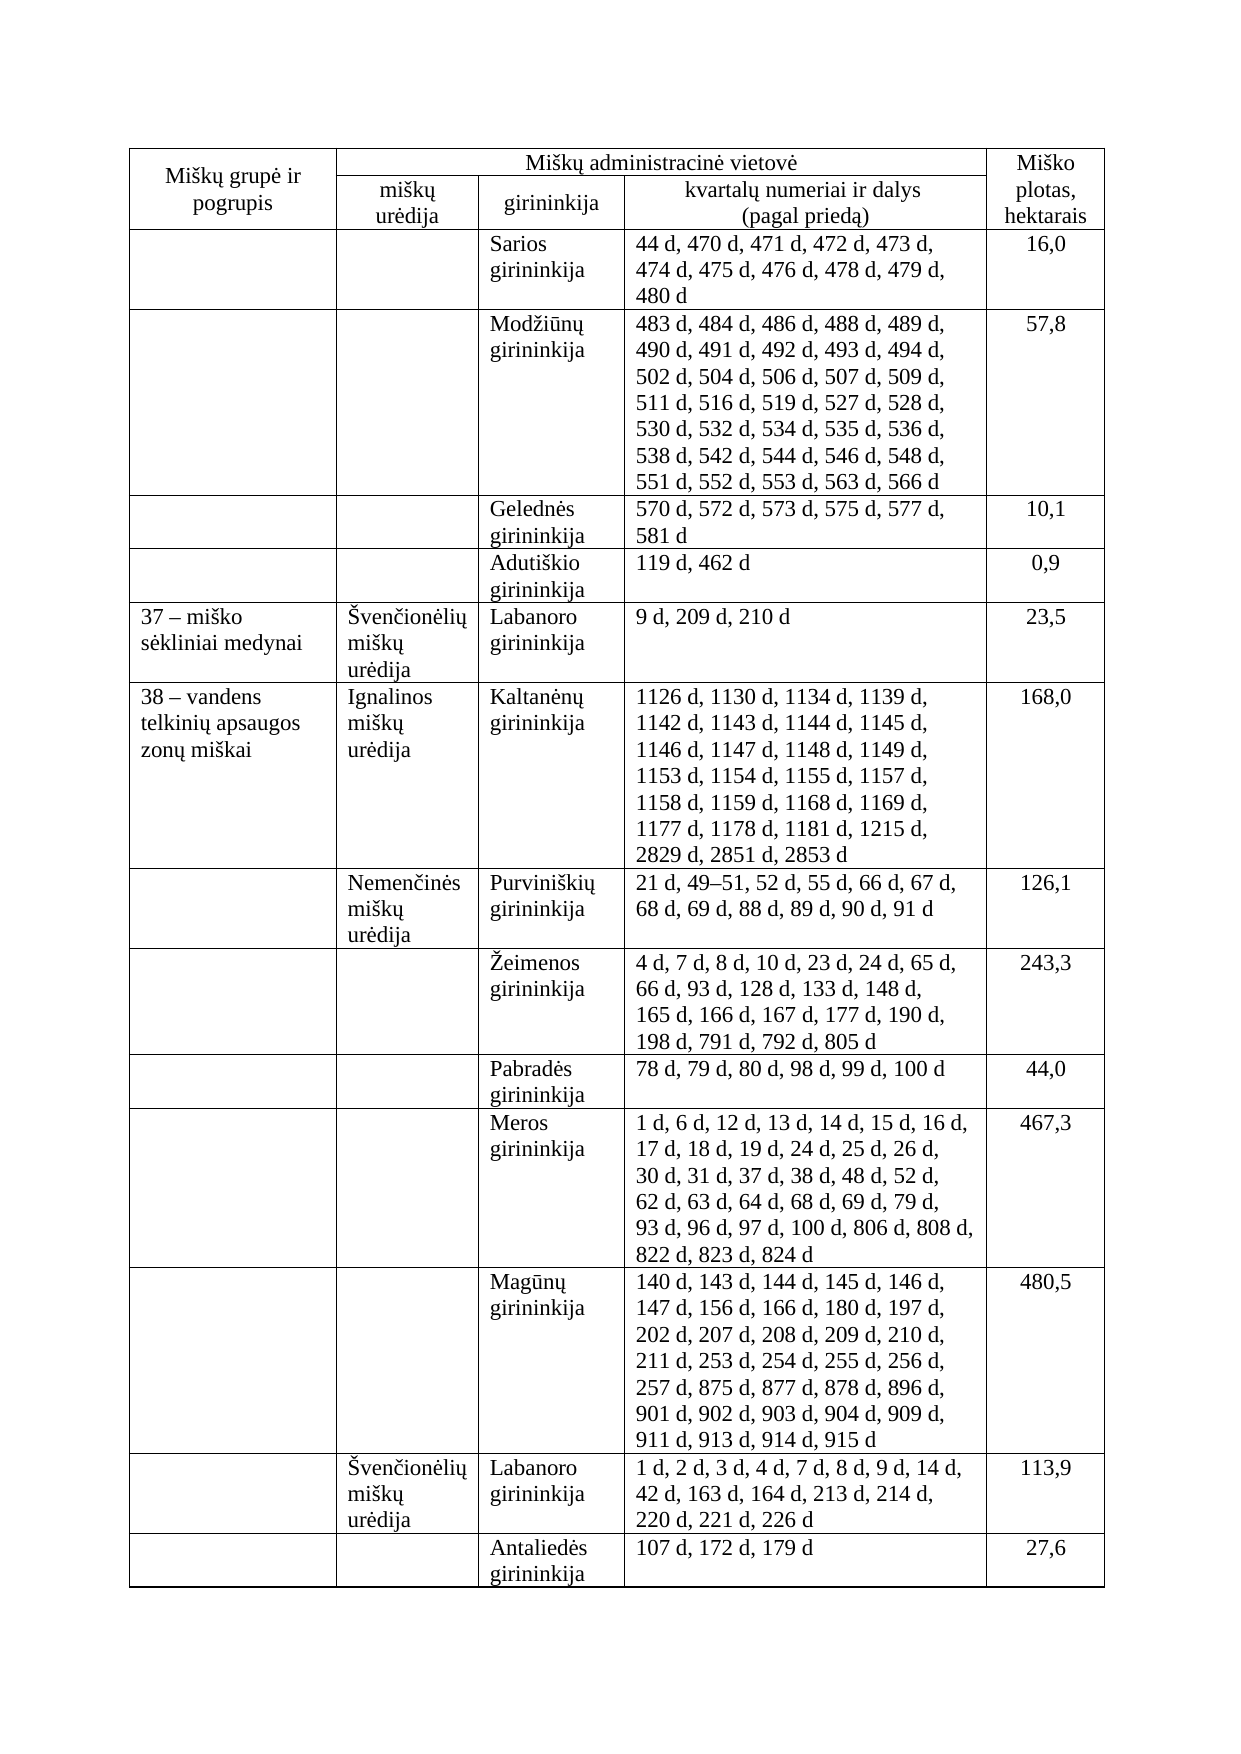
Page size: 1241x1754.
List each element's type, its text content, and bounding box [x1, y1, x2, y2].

table_cell Adutiškio girininkija [479, 549, 624, 602]
table_header Miškų administracinė vietovė [337, 149, 986, 175]
table_header Miško plotas, hektarais [987, 149, 1104, 229]
table_cell Labanoro girininkija [479, 603, 624, 682]
table_cell [130, 1454, 336, 1533]
table_cell 168,0 [987, 683, 1104, 868]
table_cell 483 d, 484 d, 486 d, 488 d, 489 d, 490 d, 491 d, 492 d, 493 d, 494 d, 502 d, 504 d, 506 d, 507 d, 509 d, 511 d, 516 d, 519 d, 527 d, 528 d, 530 d, 532 d, 534 d, 535 d, 536 d, 538 d, 542 d, 544 d, 546 d, 548 d, 551 d, 552 d, 553 d, 563 d, 566 d [625, 310, 986, 494]
table_cell miškų urėdija [337, 176, 478, 229]
table_cell Kaltanėnų girininkija [479, 683, 624, 868]
table_cell [337, 1268, 478, 1453]
table_cell [130, 1109, 336, 1267]
table_cell 243,3 [987, 949, 1104, 1054]
table_cell 37 – miško sėkliniai medynai [130, 603, 336, 682]
table_cell 44,0 [987, 1055, 1104, 1108]
table_cell [130, 549, 336, 602]
table_cell 480,5 [987, 1268, 1104, 1453]
table_cell [130, 869, 336, 948]
table_cell 140 d, 143 d, 144 d, 145 d, 146 d, 147 d, 156 d, 166 d, 180 d, 197 d, 202 d, 207 d, 208 d, 209 d, 210 d, 211 d, 253 d, 254 d, 255 d, 256 d, 257 d, 875 d, 877 d, 878 d, 896 d, 901 d, 902 d, 903 d, 904 d, 909 d, 911 d, 913 d, 914 d, 915 d [625, 1268, 986, 1453]
table_cell 27,6 [987, 1534, 1104, 1586]
table_cell 467,3 [987, 1109, 1104, 1267]
table_cell Modžiūnų girininkija [479, 310, 624, 494]
table_cell 38 – vandens telkinių apsaugos zonų miškai [130, 683, 336, 868]
table_cell Meros girininkija [479, 1109, 624, 1267]
table_cell 78 d, 79 d, 80 d, 98 d, 99 d, 100 d [625, 1055, 986, 1108]
table_cell 126,1 [987, 869, 1104, 948]
table_cell 1 d, 6 d, 12 d, 13 d, 14 d, 15 d, 16 d, 17 d, 18 d, 19 d, 24 d, 25 d, 26 d, 30 d, 31 d, 37 d, 38 d, 48 d, 52 d, 62 d, 63 d, 64 d, 68 d, 69 d, 79 d, 93 d, 96 d, 97 d, 100 d, 806 d, 808 d, 822 d, 823 d, 824 d [625, 1109, 986, 1267]
table_cell Švenčionėlių miškų urėdija [337, 603, 478, 682]
table_cell 1126 d, 1130 d, 1134 d, 1139 d, 1142 d, 1143 d, 1144 d, 1145 d, 1146 d, 1147 d, 1148 d, 1149 d, 1153 d, 1154 d, 1155 d, 1157 d, 1158 d, 1159 d, 1168 d, 1169 d, 1177 d, 1178 d, 1181 d, 1215 d, 2829 d, 2851 d, 2853 d [625, 683, 986, 868]
table_cell Nemenčinės miškų urėdija [337, 869, 478, 948]
table_header Miškų grupė ir pogrupis [130, 149, 336, 229]
table_cell [337, 230, 478, 309]
table_cell Labanoro girininkija [479, 1454, 624, 1533]
table_cell Purviniškių girininkija [479, 869, 624, 948]
table_cell 16,0 [987, 230, 1104, 309]
table_cell [130, 949, 336, 1054]
table_cell girininkija [479, 176, 624, 229]
table_cell 4 d, 7 d, 8 d, 10 d, 23 d, 24 d, 65 d, 66 d, 93 d, 128 d, 133 d, 148 d, 165 d, 166 d, 167 d, 177 d, 190 d, 198 d, 791 d, 792 d, 805 d [625, 949, 986, 1054]
table_cell 21 d, 49–51, 52 d, 55 d, 66 d, 67 d, 68 d, 69 d, 88 d, 89 d, 90 d, 91 d [625, 869, 986, 948]
table_cell [130, 1534, 336, 1586]
table_cell Antaliedės girininkija [479, 1534, 624, 1586]
table_cell Žeimenos girininkija [479, 949, 624, 1054]
table_cell 113,9 [987, 1454, 1104, 1533]
table_cell [337, 949, 478, 1054]
table_cell 10,1 [987, 496, 1104, 548]
table_cell 23,5 [987, 603, 1104, 682]
table_cell 119 d, 462 d [625, 549, 986, 602]
table_cell 0,9 [987, 549, 1104, 602]
table_cell [337, 549, 478, 602]
table_cell Ignalinos miškų urėdija [337, 683, 478, 868]
table_cell [337, 1055, 478, 1108]
table_cell kvartalų numeriai ir dalys (pagal priedą) [625, 176, 986, 229]
table_cell [130, 1055, 336, 1108]
table_cell 570 d, 572 d, 573 d, 575 d, 577 d, 581 d [625, 496, 986, 548]
table_cell Pabradės girininkija [479, 1055, 624, 1108]
table_cell 57,8 [987, 310, 1104, 494]
table_cell [337, 496, 478, 548]
table_cell 1 d, 2 d, 3 d, 4 d, 7 d, 8 d, 9 d, 14 d, 42 d, 163 d, 164 d, 213 d, 214 d, 220 d, 221 d, 226 d [625, 1454, 986, 1533]
table_cell Gelednės girininkija [479, 496, 624, 548]
table_cell [130, 496, 336, 548]
table_cell [337, 1534, 478, 1586]
table_cell [130, 230, 336, 309]
table_cell 9 d, 209 d, 210 d [625, 603, 986, 682]
table_cell [130, 1268, 336, 1453]
table_cell [130, 310, 336, 494]
table_cell [337, 310, 478, 494]
table_cell 44 d, 470 d, 471 d, 472 d, 473 d, 474 d, 475 d, 476 d, 478 d, 479 d, 480 d [625, 230, 986, 309]
table_cell Magūnų girininkija [479, 1268, 624, 1453]
table_cell Švenčionėlių miškų urėdija [337, 1454, 478, 1533]
table_cell 107 d, 172 d, 179 d [625, 1534, 986, 1586]
table_cell [337, 1109, 478, 1267]
table_cell Sarios girininkija [479, 230, 624, 309]
